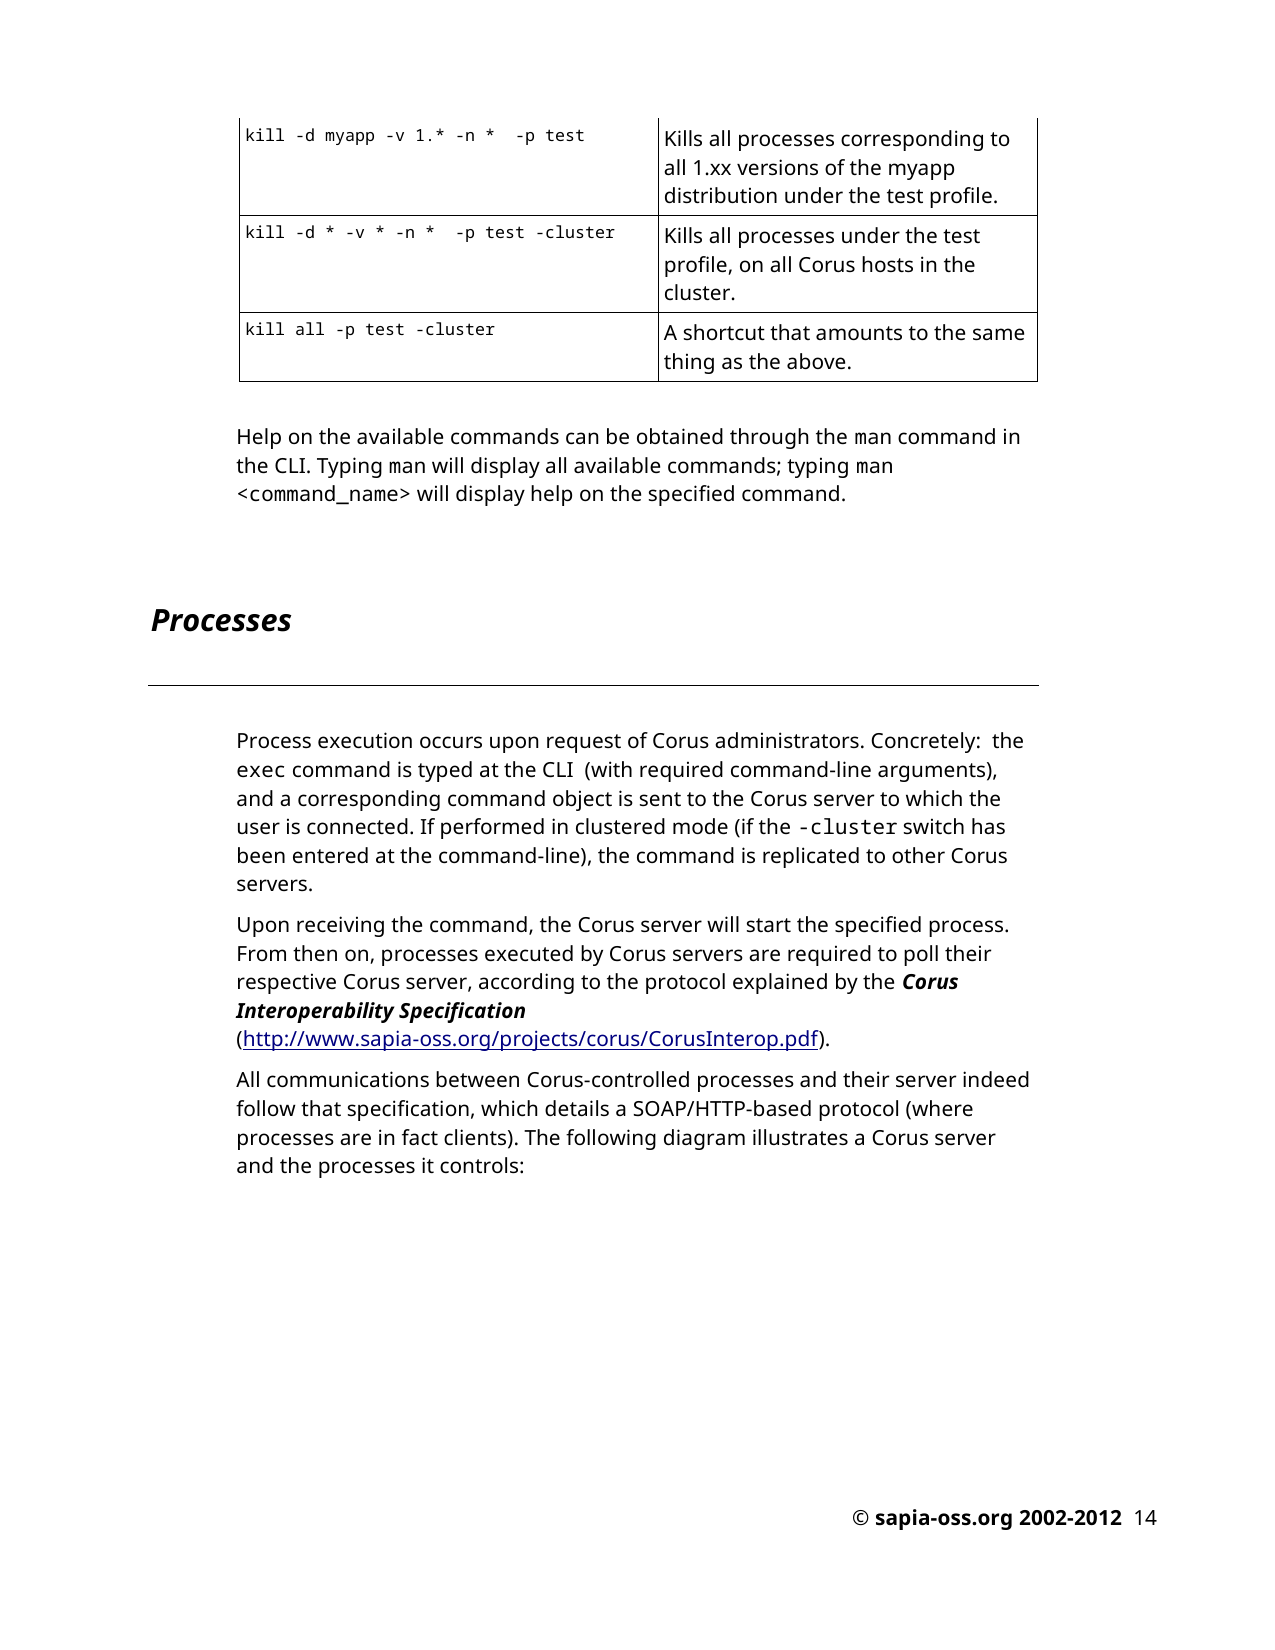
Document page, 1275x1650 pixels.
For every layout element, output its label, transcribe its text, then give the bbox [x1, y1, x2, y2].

table_cell Kills all processes under the test profile, on all Corus hosts in the cluster. [659, 216, 1037, 312]
table_cell kill all -p test -cluster [240, 313, 658, 381]
text Process execution occurs upon request of Corus administrators. Concretely: the exec command is typed at the CLI (with required command-line arguments), and a corresponding command object is sent to the Corus server to which the user is connected. If performed in clustered mode (if the -cluster switch has been entered at the command-line), the command is replicated to other Corus servers. [236, 726, 1039, 898]
table_cell Kills all processes corresponding to all 1.xx versions of the myapp distribution under the test profile. [659, 118, 1037, 215]
text All communications between Corus-controlled processes and their server indeed follow that specification, which details a SOAP/HTTP-based protocol (where processes are in fact clients). The following diagram illustrates a Corus server and the processes it controls: [236, 1065, 1039, 1179]
text Upon receiving the command, the Corus server will start the specified process. From then on, processes executed by Corus servers are required to poll their respective Corus server, according to the protocol explained by the Corus Interoperability Specification (http://www.sapia-oss.org/projects/corus/CorusInterop.pdf). [236, 910, 1039, 1053]
table_cell kill -d * -v * -n * -p test -cluster [240, 216, 658, 312]
table_cell kill -d myapp -v 1.* -n * -p test [240, 118, 658, 215]
text Help on the available commands can be obtained through the man command in the CLI. Typing man will display all available commands; typing man <command_name> will display help on the specified command. [236, 422, 1039, 508]
subtitle Processes [148, 596, 1039, 685]
table_cell A shortcut that amounts to the same thing as the above. [659, 313, 1037, 381]
